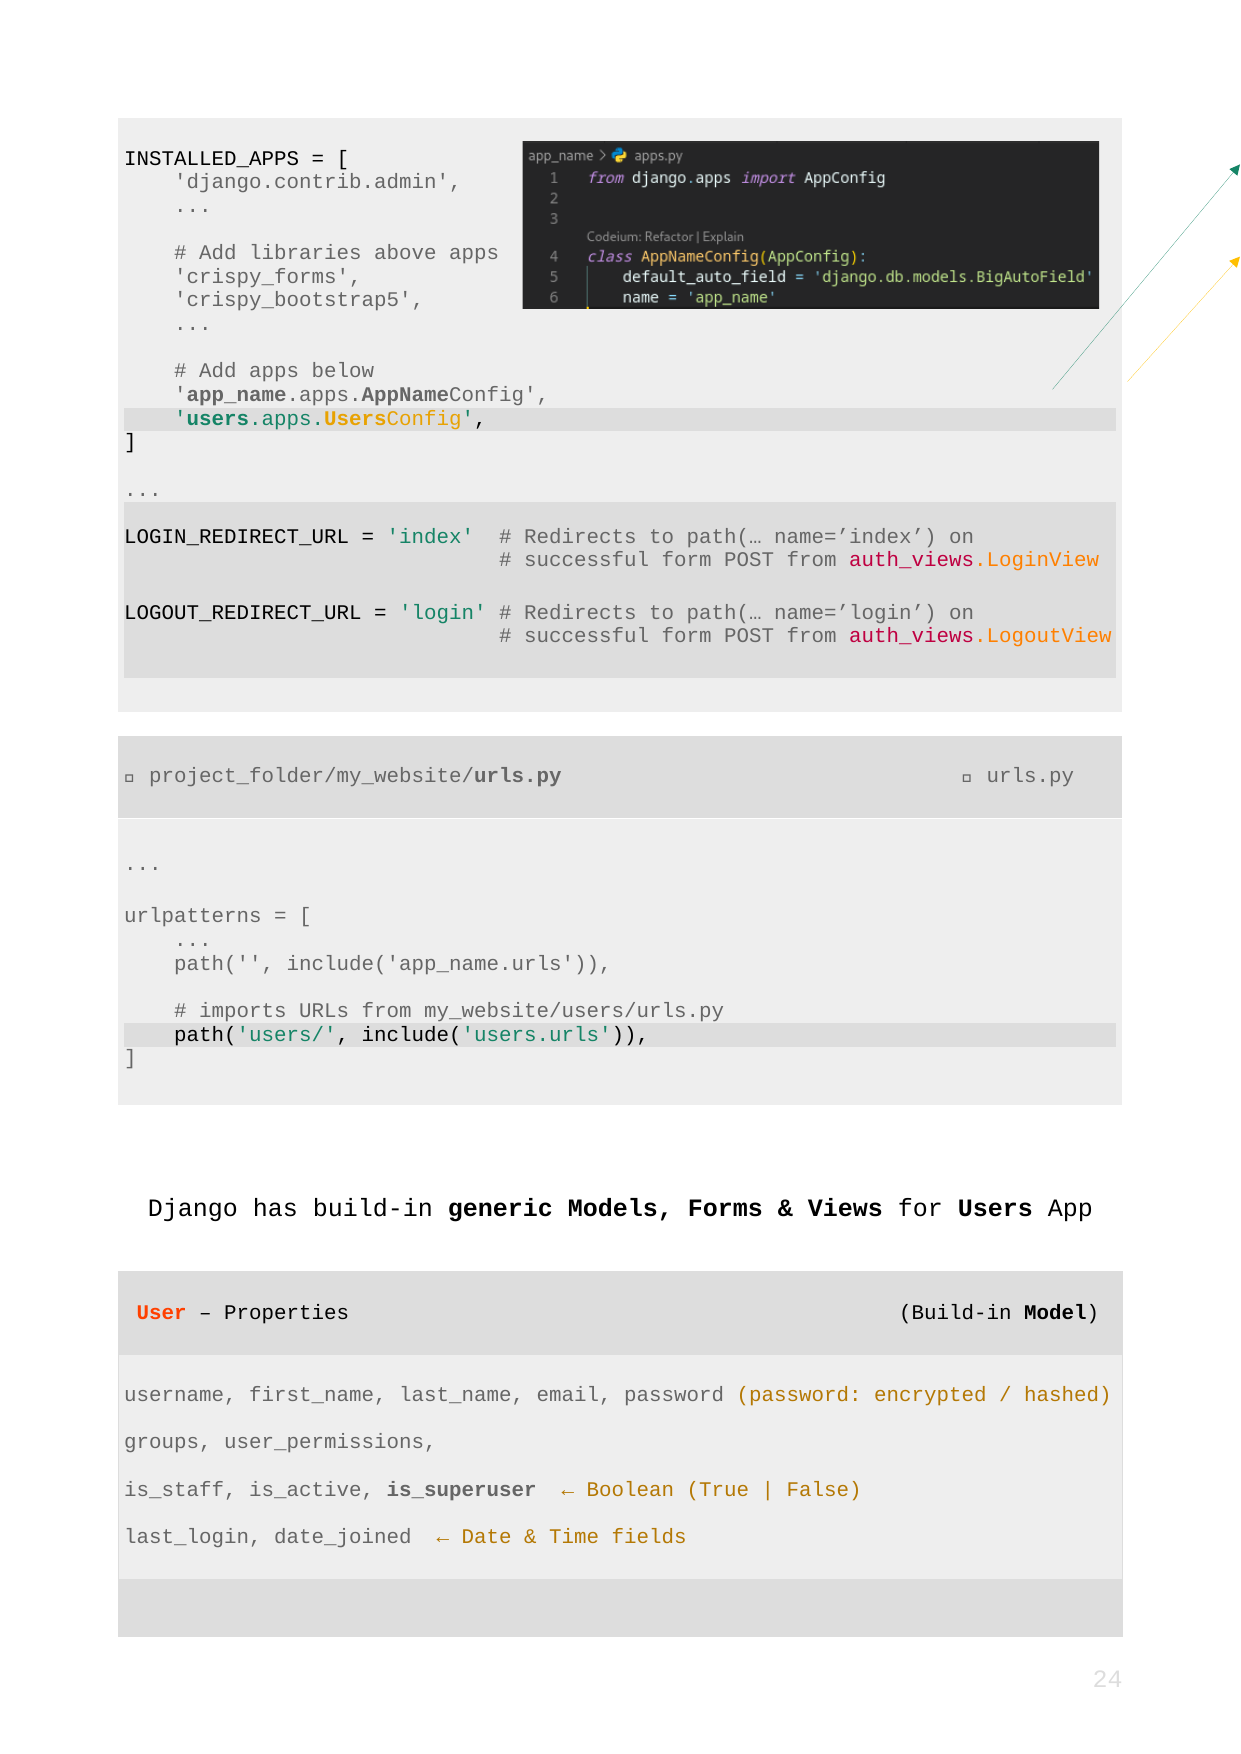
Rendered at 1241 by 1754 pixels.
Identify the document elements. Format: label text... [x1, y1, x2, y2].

table_header 📝 project_folder/my_website/urls.py 🐍 urls.py [118, 736, 1122, 818]
table_cell [119, 1579, 1122, 1637]
table_cell INSTALLED_APPS = [ 'django.contrib.admin', ... # Add libraries above apps 'crispy_forms', 'crispy_bootstrap5', ... # Add apps below 'app_name.apps.AppNameConfig', 'users.apps.UsersConfig', ] ... LOGIN_REDIRECT_URL = 'index' # Redirects to path(… name=’index’) on # successful form POST from auth_views.LoginView LOGOUT_REDIRECT_URL = 'login' # Redirects to path(… name=’login’) on # successful form POST from auth_views.LogoutView [118, 118, 1122, 712]
table_header User – Properties (Build-in Model) [119, 1273, 1122, 1355]
text Django has build-in generic Models, Forms & Views for Users App [118, 1196, 1122, 1224]
picture [522, 141, 1100, 309]
table_cell ... urlpatterns = [ ... path('', include('app_name.urls')), # imports URLs from my_website/users/urls.py path('users/', include('users.urls')), ] [118, 819, 1122, 1105]
subtitle generic models, forms and views [118, 1154, 1122, 1183]
table_cell username, first_name, last_name, email, password (password: encrypted / hashed) groups, user_permissions, is_staff, is_active, is_superuser ← Boolean (True | False) last_login, date_joined ← Date & Time fields [119, 1355, 1122, 1579]
